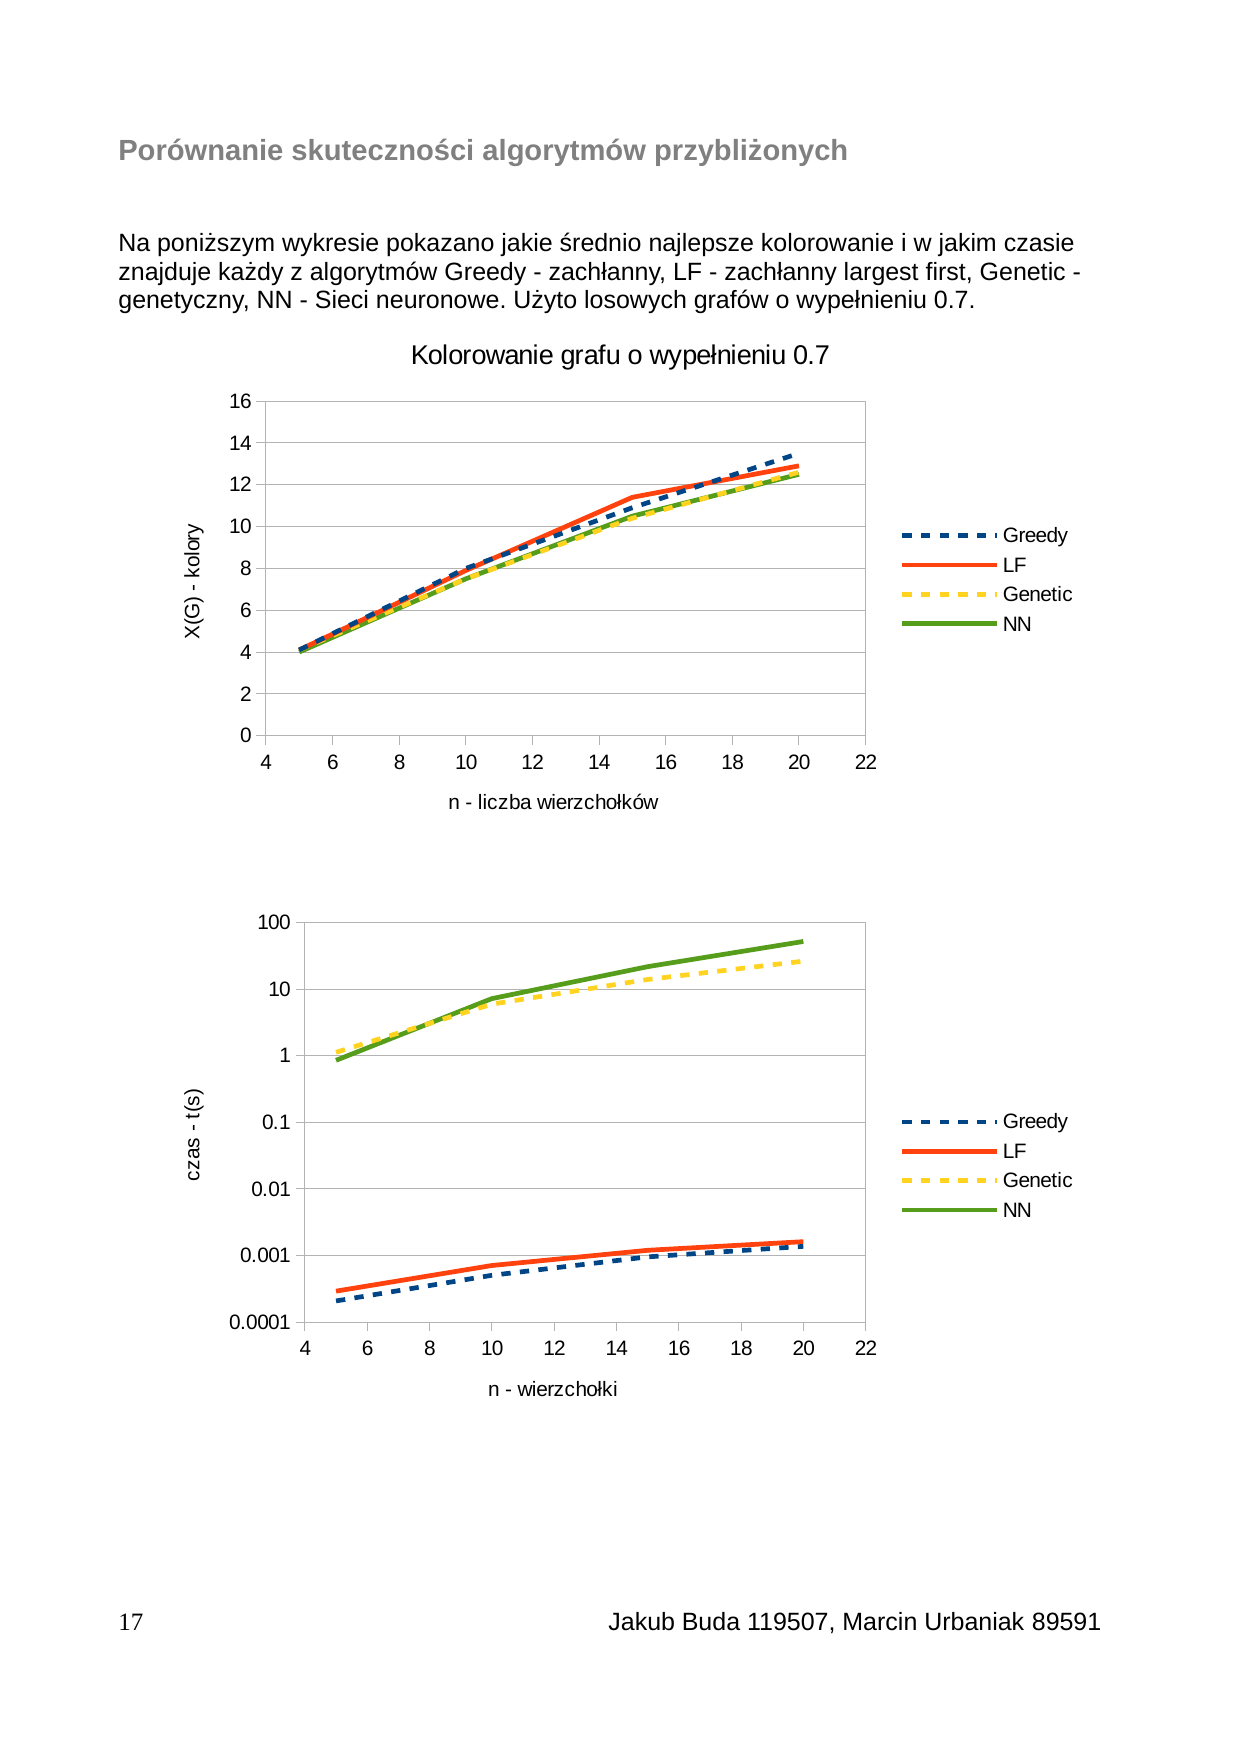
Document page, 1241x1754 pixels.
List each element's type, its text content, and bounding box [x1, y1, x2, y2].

subtitle Porównanie skuteczności algorytmów przybliżonych [118, 133, 1122, 166]
text Na poniższym wykresie pokazano jakie średnio najlepsze kolorowanie i w jakim czasie znajduje każdy z algorytmów Greedy - zachłanny, LF - zachłanny largest first, Genetic - genetyczny, NN - Sieci neuronowe. Użyto losowych grafów o wypełnieniu 0.7. [118, 228, 1122, 314]
